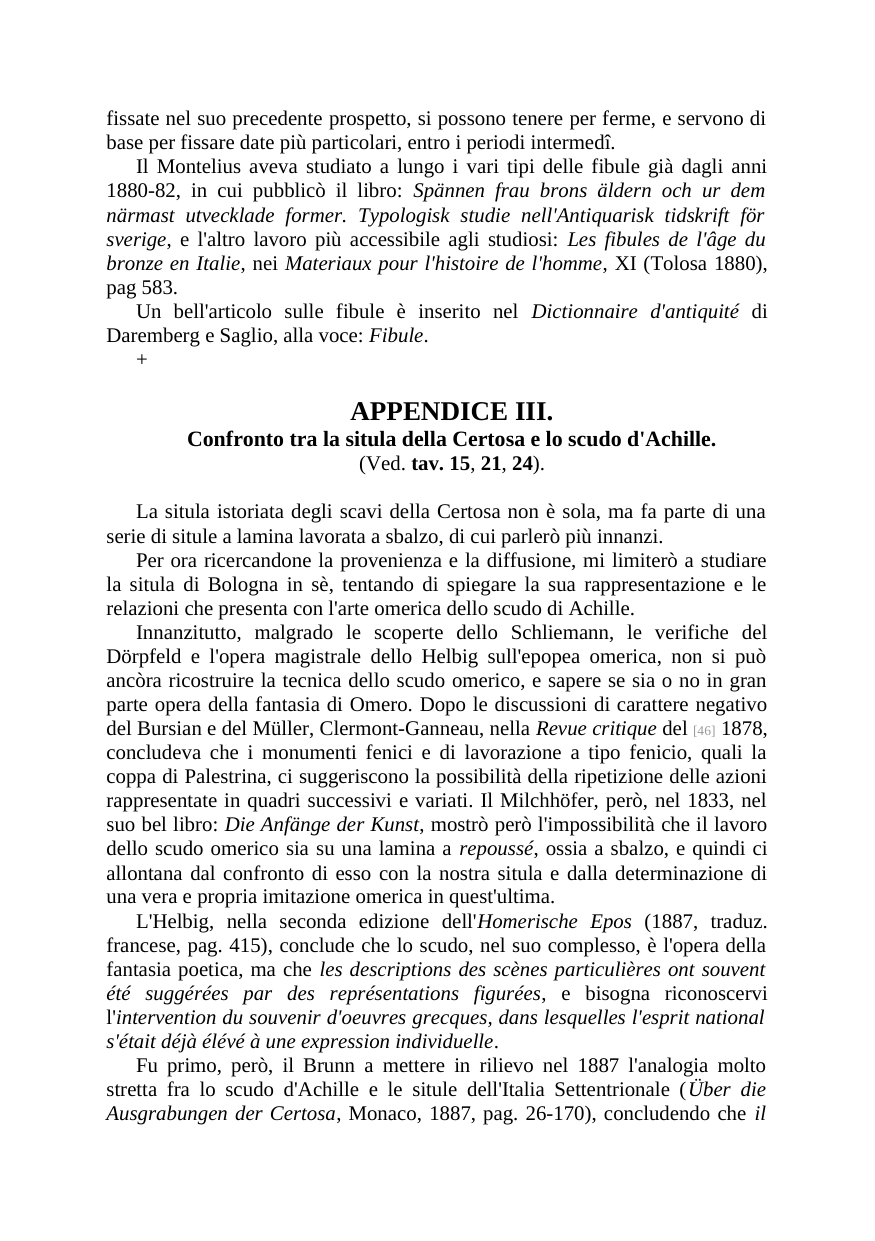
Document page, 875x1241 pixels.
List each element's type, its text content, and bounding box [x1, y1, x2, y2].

text Per ora ricercandone la provenienza e la diffusione, mi limiterò a studiare la situla di Bologna in sè, tentando di spiegare la sua rappresentazione e le relazioni che presenta con l'arte omerica dello scudo di Achille. [106, 548, 768, 620]
text L'Helbig, nella seconda edizione dell'Homerische Epos (1887, traduz. francese, pag. 415), conclude che lo scudo, nel suo complesso, è l'opera della fantasia poetica, ma che les descriptions des scènes particulières ont souvent été suggérées par des représentations figurées, e bisogna riconoscervi l'intervention du souvenir d'oeuvres grecques, dans lesquelles l'esprit national s'était déjà élévé à une expression individuelle. [106, 908, 768, 1053]
text La situla istoriata degli scavi della Certosa non è sola, ma fa parte di una serie di situle a lamina lavorata a sbalzo, di cui parlerò più innanzi. [106, 499, 768, 548]
text + [106, 347, 768, 371]
text Fu primo, però, il Brunn a mettere in rilievo nel 1887 l'analogia molto stretta fra lo scudo d'Achille e le situle dell'Italia Settentrionale (Über die Ausgrabungen der Certosa, Monaco, 1887, pag. 26-170), concludendo che il [106, 1053, 768, 1125]
text (Ved. tav. 15, 21, 24). [106, 451, 768, 475]
text fissate nel suo precedente prospetto, si possono tenere per ferme, e servono di base per fissare date più particolari, entro i periodi intermedî. [106, 106, 768, 154]
subtitle APPENDICE III. [106, 395, 768, 426]
subtitle Confronto tra la situla della Certosa e lo scudo d'Achille. [106, 426, 768, 451]
text Il Montelius aveva studiato a lungo i vari tipi delle fibule già dagli anni 1880-82, in cui pubblicò il libro: Spännen frau brons äldern och ur dem närmast utvecklade former. Typologisk studie nell'Antiquarisk tidskrift för sverige, e l'altro lavoro più accessibile agli studiosi: Les fibules de l'âge du bronze en Italie, nei Materiaux pour l'histoire de l'homme, XI (Tolosa 1880), pag 583. [106, 154, 768, 299]
text Un bell'articolo sulle fibule è inserito nel Dictionnaire d'antiquité di Daremberg e Saglio, alla voce: Fibule. [106, 299, 768, 347]
text Innanzitutto, malgrado le scoperte dello Schliemann, le verifiche del Dörpfeld e l'opera magistrale dello Helbig sull'epopea omerica, non si può ancòra ricostruire la tecnica dello scudo omerico, e sapere se sia o no in gran parte opera della fantasia di Omero. Dopo le discussioni di carattere negativo del Bursian e del Müller, Clermont-Ganneau, nella Revue critique del [46] 1878, concludeva che i monumenti fenici e di lavorazione a tipo fenicio, quali la coppa di Palestrina, ci suggeriscono la possibilità della ripetizione delle azioni rappresentate in quadri successivi e variati. Il Milchhöfer, però, nel 1833, nel suo bel libro: Die Anfänge der Kunst, mostrò però l'impossibilità che il lavoro dello scudo omerico sia su una lamina a repoussé, ossia a sbalzo, e quindi ci allontana dal confronto di esso con la nostra situla e dalla determinazione di una vera e propria imitazione omerica in quest'ultima. [106, 620, 768, 908]
